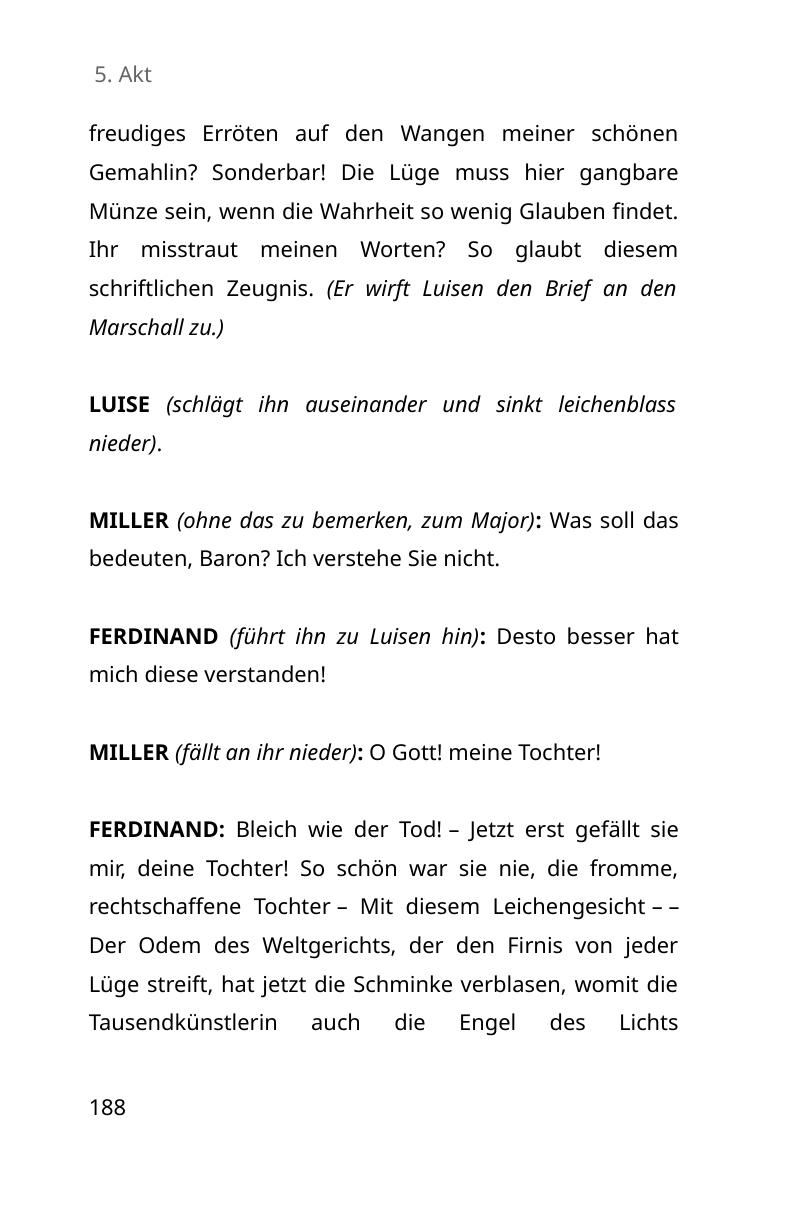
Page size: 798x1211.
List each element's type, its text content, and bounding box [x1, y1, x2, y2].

text MILLER (fällt an ihr nieder): O Gott! meine Tochter! [88, 710, 679, 766]
text FERDINAND: Bleich wie der Tod! – Jetzt erst gefällt sie mir, deine Tochter! So schön war sie nie, die fromme, rechtschaffene Tochter – Mit diesem Leichengesicht – – Der Odem des Weltgerichts, der den Firnis von jeder Lüge streift, hat jetzt die Schminke verblasen, womit die Tausendkünstlerin auch die Engel des Lichts [88, 787, 679, 1037]
text LUISE (schlägt ihn auseinander und sinkt leichenblass nieder). [88, 362, 679, 457]
text MILLER (ohne das zu bemerken, zum Major): Was soll das bedeuten, Baron? Ich verstehe Sie nicht. [88, 478, 679, 573]
text FERDINAND (führt ihn zu Luisen hin): Desto besser hat mich diese verstanden! [88, 594, 679, 689]
text freudiges Erröten auf den Wangen meiner schönen Gemahlin? Sonderbar! Die Lüge muss hier gangbare Münze sein, wenn die Wahrheit so wenig Glauben findet. Ihr misstraut meinen Worten? So glaubt diesem schriftlichen Zeugnis. (Er wirft Luisen den Brief an den Marschall zu.) [88, 118, 679, 341]
